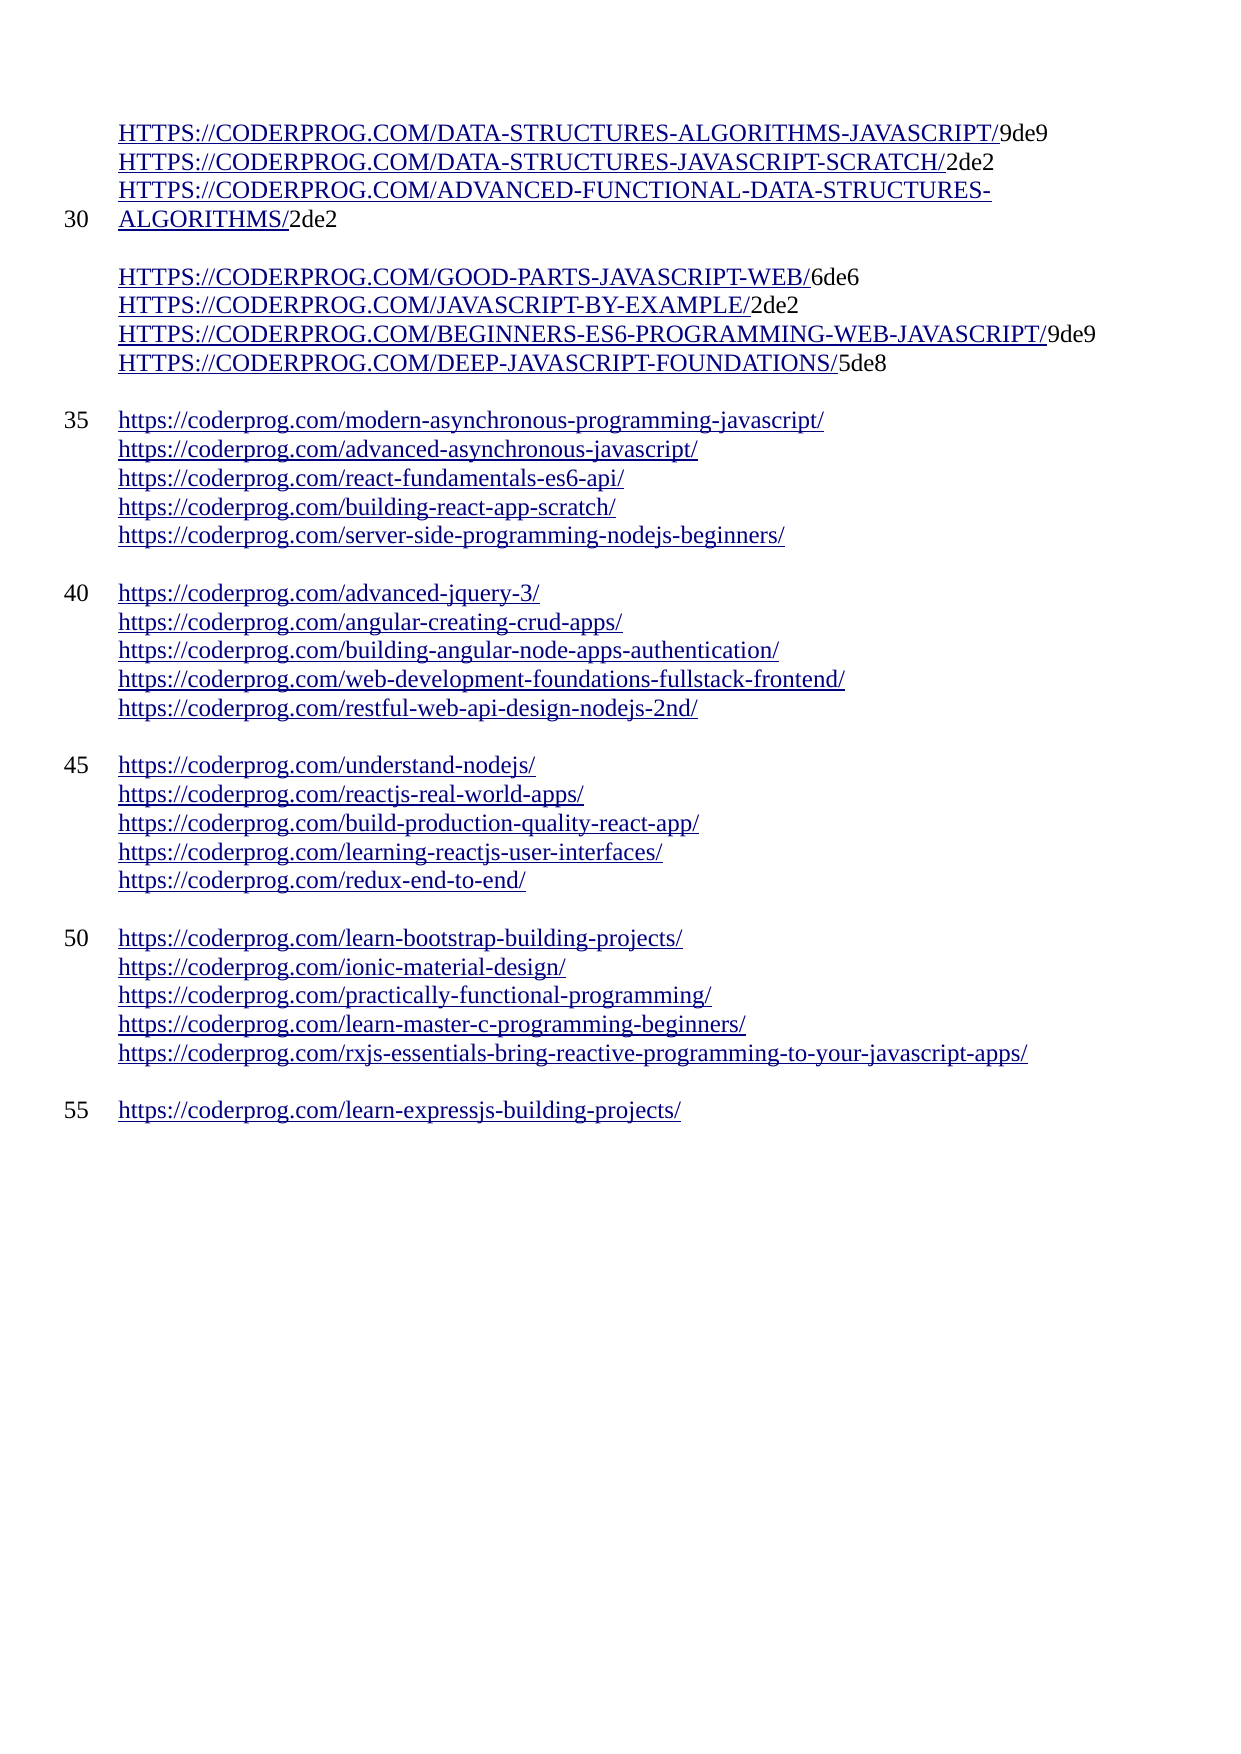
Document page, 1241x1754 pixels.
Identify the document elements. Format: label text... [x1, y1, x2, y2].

text HTTPS://CODERPROG.COM/ADVANCED-FUNCTIONAL-DATA-STRUCTURES-ALGORITHMS/2de2 [118, 176, 1122, 233]
text https://coderprog.com/reactjs-real-world-apps/ [118, 779, 1122, 808]
text https://coderprog.com/modern-asynchronous-programming-javascript/ [118, 406, 1122, 434]
text https://coderprog.com/web-development-foundations-fullstack-frontend/ [118, 664, 1122, 693]
text https://coderprog.com/react-fundamentals-es6-api/ [118, 463, 1122, 492]
text https://coderprog.com/understand-nodejs/ [118, 751, 1122, 779]
text https://coderprog.com/ionic-material-design/ [118, 952, 1122, 981]
text https://coderprog.com/building-angular-node-apps-authentication/ [118, 636, 1122, 664]
text https://coderprog.com/learn-bootstrap-building-projects/ [118, 923, 1122, 952]
text https://coderprog.com/server-side-programming-nodejs-beginners/ [118, 521, 1122, 549]
text HTTPS://CODERPROG.COM/JAVASCRIPT-BY-EXAMPLE/2de2 [118, 291, 1122, 319]
text https://coderprog.com/build-production-quality-react-app/ [118, 808, 1122, 837]
text https://coderprog.com/advanced-jquery-3/ [118, 578, 1122, 607]
text HTTPS://CODERPROG.COM/DATA-STRUCTURES-ALGORITHMS-JAVASCRIPT/9de9 [118, 118, 1122, 147]
text https://coderprog.com/learn-expressjs-building-projects/ [118, 1096, 1122, 1124]
text https://coderprog.com/angular-creating-crud-apps/ [118, 607, 1122, 636]
text https://coderprog.com/learning-reactjs-user-interfaces/ [118, 837, 1122, 866]
text https://coderprog.com/restful-web-api-design-nodejs-2nd/ [118, 693, 1122, 722]
text https://coderprog.com/advanced-asynchronous-javascript/ [118, 434, 1122, 463]
text HTTPS://CODERPROG.COM/DEEP-JAVASCRIPT-FOUNDATIONS/5de8 [118, 348, 1122, 377]
text HTTPS://CODERPROG.COM/GOOD-PARTS-JAVASCRIPT-WEB/6de6 [118, 262, 1122, 291]
text https://coderprog.com/practically-functional-programming/ [118, 981, 1122, 1009]
text https://coderprog.com/redux-end-to-end/ [118, 866, 1122, 894]
text HTTPS://CODERPROG.COM/DATA-STRUCTURES-JAVASCRIPT-SCRATCH/2de2 [118, 147, 1122, 176]
text https://coderprog.com/rxjs-essentials-bring-reactive-programming-to-your-javascript-apps/ [118, 1038, 1122, 1067]
text HTTPS://CODERPROG.COM/BEGINNERS-ES6-PROGRAMMING-WEB-JAVASCRIPT/9de9 [118, 319, 1122, 348]
text https://coderprog.com/building-react-app-scratch/ [118, 492, 1122, 521]
text https://coderprog.com/learn-master-c-programming-beginners/ [118, 1009, 1122, 1038]
